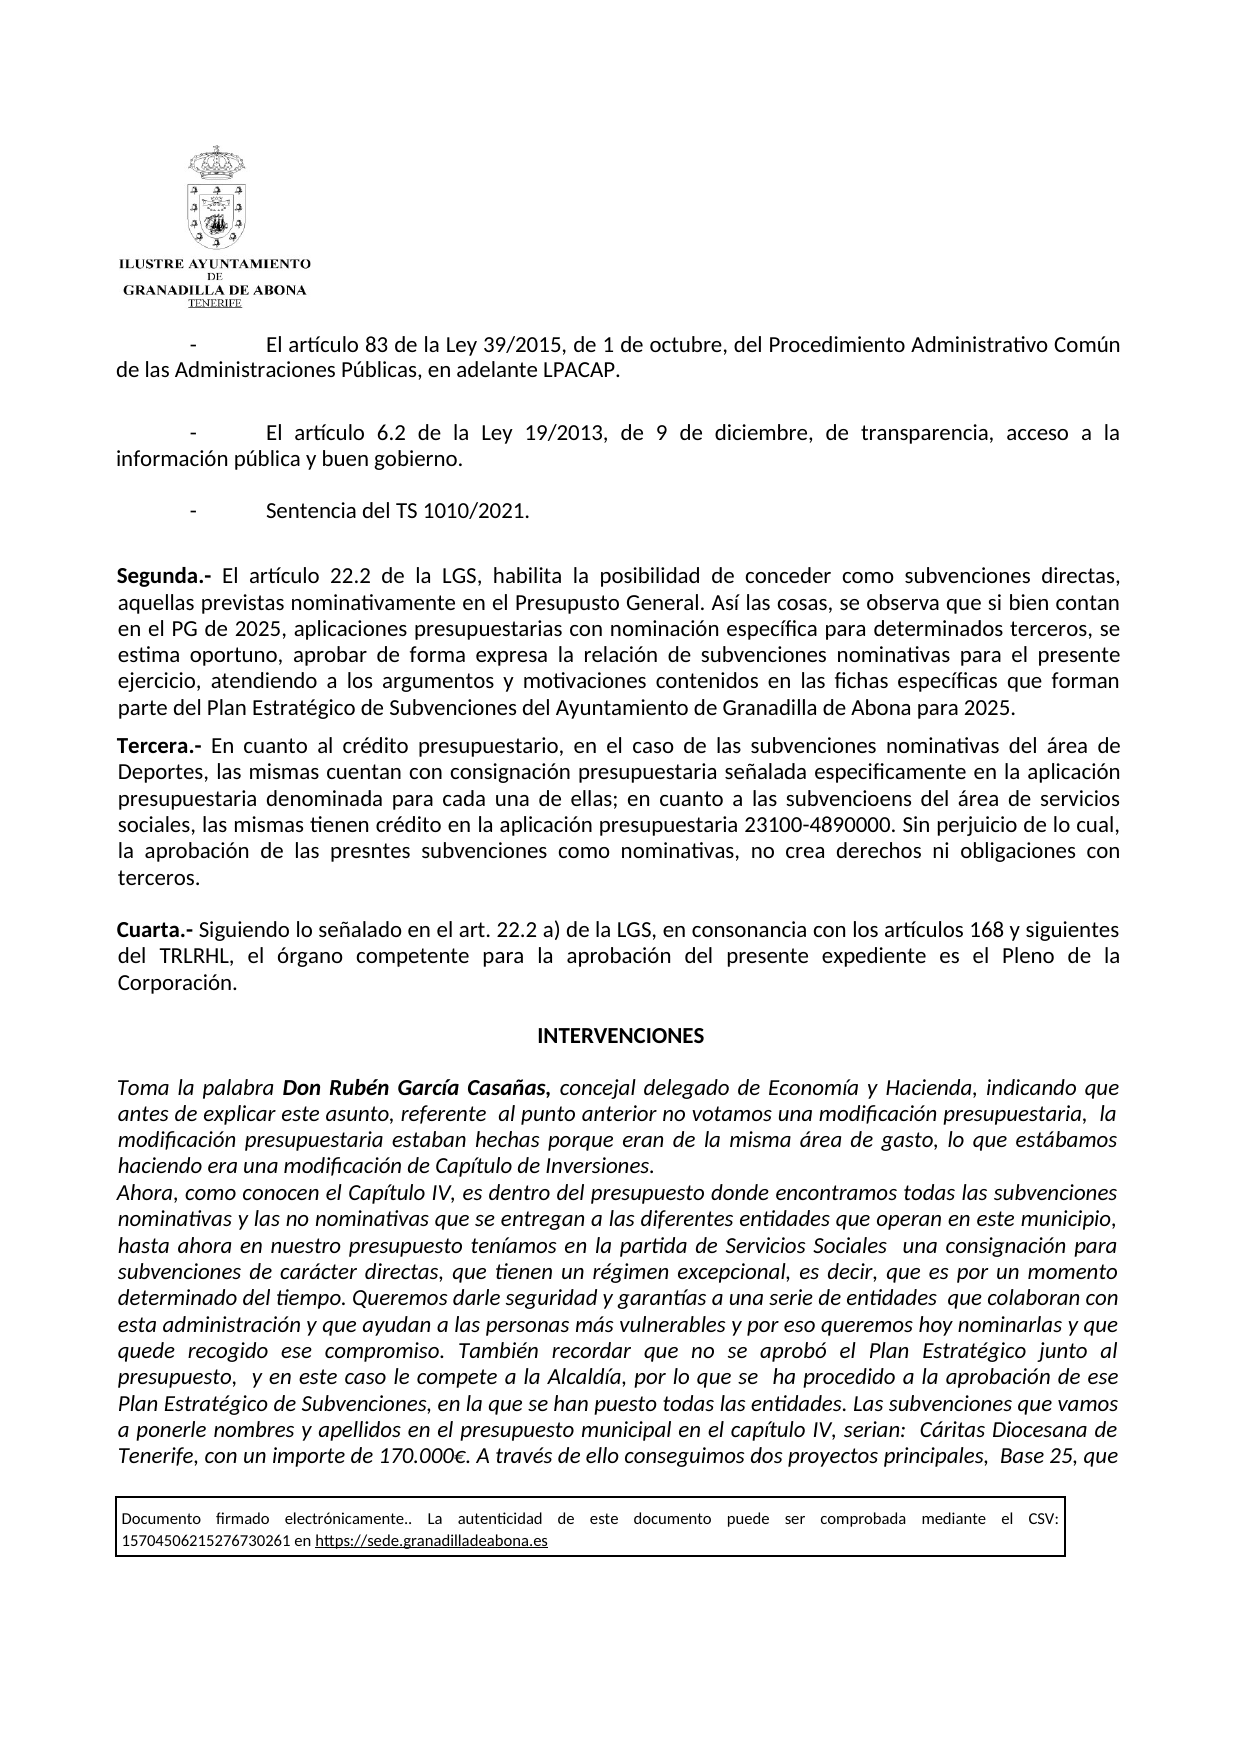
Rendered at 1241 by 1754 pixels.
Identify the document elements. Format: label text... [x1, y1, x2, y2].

list El artículo 83 de la Ley 39/2015, de 1 de octubre, del Procedimiento Administrativo Común de las Administraciones Públicas, en adelante LPACAP. [116, 331, 1122, 384]
text Toma la palabra Don Rubén García Casañas, concejal delegado de Economía y Hacienda, indicando que antes de explicar este asunto, referente al punto anterior no votamos una modificación presupuestaria, la modificación presupuestaria estaban hechas porque eran de la misma área de gasto, lo que estábamos haciendo era una modificación de Capítulo de Inversiones. [117, 1074, 1122, 1179]
list El artículo 6.2 de la Ley 19/2013, de 9 de diciembre, de transparencia, acceso a la información pública y buen gobierno. [116, 419, 1122, 472]
text Cuarta.- Siguiendo lo señalado en el art. 22.2 a) de la LGS, en consonancia con los artículos 168 y siguientes del TRLRHL, el órgano competente para la aprobación del presente expediente es el Pleno de la Corporación. [117, 917, 1122, 996]
text Segunda.- El artículo 22.2 de la LGS, habilita la posibilidad de conceder como subvenciones directas, aquellas previstas nominativamente en el Presupusto General. Así las cosas, se observa que si bien contan en el PG de 2025, aplicaciones presupuestarias con nominación específica para determinados terceros, se estima oportuno, aprobar de forma expresa la relación de subvenciones nominativas para el presente ejercicio, atendiendo a los argumentos y motivaciones contenidos en las fichas específicas que forman parte del Plan Estratégico de Subvenciones del Ayuntamiento de Granadilla de Abona para 2025. [117, 563, 1122, 721]
text Tercera.- En cuanto al crédito presupuestario, en el caso de las subvenciones nominativas del área de Deportes, las mismas cuentan con consignación presupuestaria señalada especificamente en la aplicación presupuestaria denominada para cada una de ellas; en cuanto a las subvencioens del área de servicios sociales, las mismas tienen crédito en la aplicación presupuestaria 23100-4890000. Sin perjuicio de lo cual, la aprobación de las presntes subvenciones como nominativas, no crea derechos ni obligaciones con terceros. [117, 733, 1122, 891]
list Sentencia del TS 1010/2021. [116, 498, 1122, 524]
subtitle INTERVENCIONES [119, 1022, 1122, 1049]
text Ahora, como conocen el Capítulo IV, es dentro del presupuesto donde encontramos todas las subvenciones nominativas y las no nominativas que se entregan a las diferentes entidades que operan en este municipio, hasta ahora en nuestro presupuesto teníamos en la partida de Servicios Sociales una consignación para subvenciones de carácter directas, que tienen un régimen excepcional, es decir, que es por un momento determinado del tiempo. Queremos darle seguridad y garantías a una serie de entidades que colaboran con esta administración y que ayudan a las personas más vulnerables y por eso queremos hoy nominarlas y que quede recogido ese compromiso. También recordar que no se aprobó el Plan Estratégico junto al presupuesto, y en este caso le compete a la Alcaldía, por lo que se ha procedido a la aprobación de ese Plan Estratégico de Subvenciones, en la que se han puesto todas las entidades. Las subvenciones que vamos a ponerle nombres y apellidos en el presupuesto municipal en el capítulo IV, serian: Cáritas Diocesana de Tenerife, con un importe de 170.000€. A través de ello conseguimos dos proyectos principales, Base 25, que [117, 1180, 1122, 1469]
